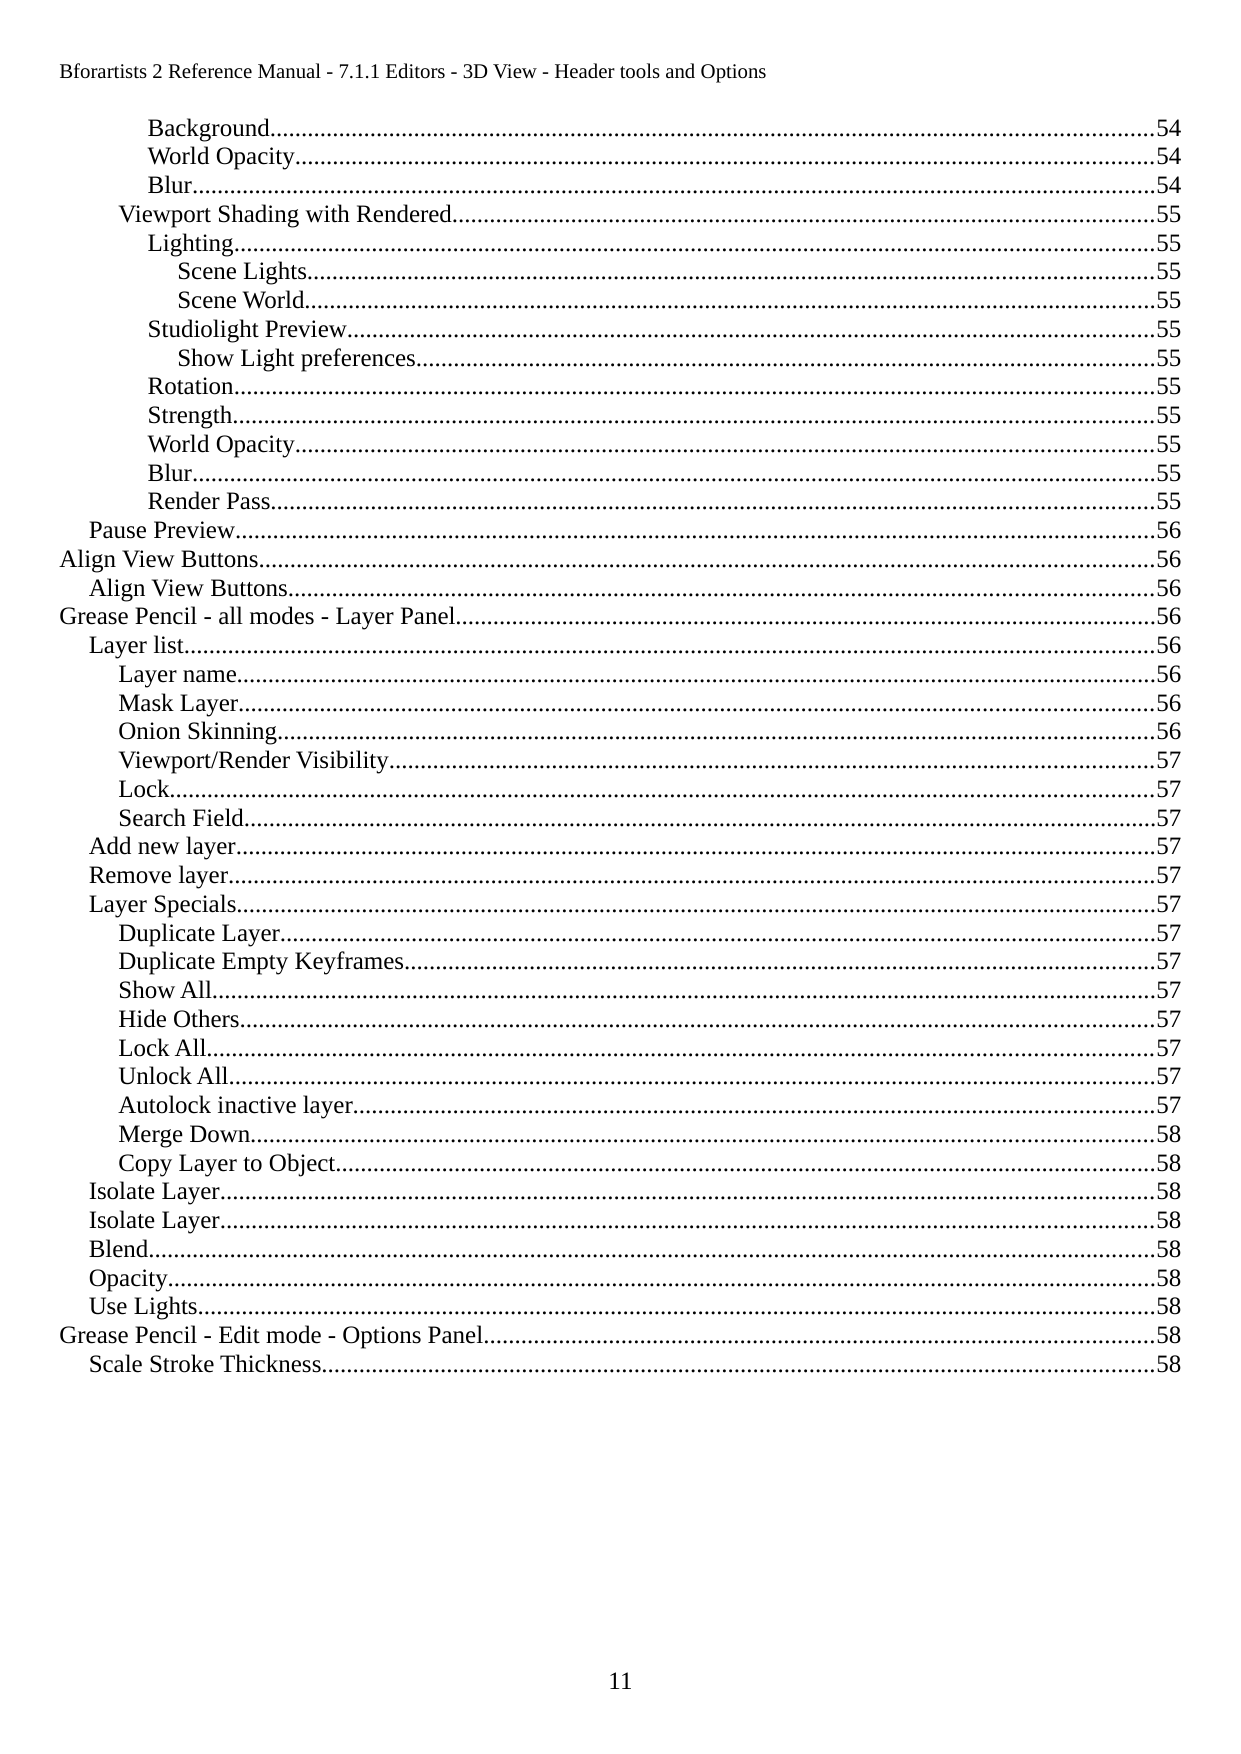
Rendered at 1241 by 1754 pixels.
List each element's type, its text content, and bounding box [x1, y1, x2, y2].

text Show Light preferences 55 [177, 343, 1181, 371]
text Duplicate Layer 57 [118, 918, 1181, 946]
text Merge Down 58 [118, 1119, 1181, 1148]
text Scale Stroke Thickness 58 [88, 1349, 1181, 1378]
text Unlock All 57 [118, 1061, 1181, 1090]
text Show All 57 [118, 975, 1181, 1004]
text Align View Buttons 56 [88, 573, 1181, 601]
text Autolock inactive layer 57 [118, 1090, 1181, 1119]
text Hide Others 57 [118, 1004, 1181, 1033]
text Copy Layer to Object 58 [118, 1148, 1181, 1176]
text Grease Pencil - all modes - Layer Panel 56 [59, 601, 1181, 630]
text Isolate Layer 58 [88, 1176, 1181, 1205]
text Add new layer 57 [88, 831, 1181, 860]
text Lighting 55 [147, 228, 1181, 256]
text Layer Specials 57 [88, 889, 1181, 918]
text Background 54 [147, 113, 1181, 141]
text Search Field 57 [118, 803, 1181, 831]
text Studiolight Preview 55 [147, 314, 1181, 343]
text Align View Buttons 56 [59, 544, 1181, 573]
text Use Lights 58 [88, 1291, 1181, 1320]
text Viewport Shading with Rendered 55 [118, 199, 1181, 228]
text World Opacity 55 [147, 429, 1181, 458]
text Remove layer 57 [88, 860, 1181, 889]
text Opacity 58 [88, 1263, 1181, 1291]
text World Opacity 54 [147, 141, 1181, 170]
text Duplicate Empty Keyframes 57 [118, 946, 1181, 975]
text Blur 54 [147, 170, 1181, 199]
text Strength 55 [147, 400, 1181, 429]
text Mask Layer 56 [118, 688, 1181, 716]
text Lock 57 [118, 774, 1181, 803]
text Scene World 55 [177, 285, 1181, 314]
text Onion Skinning 56 [118, 716, 1181, 745]
text Pause Preview 56 [88, 515, 1181, 544]
text Layer name 56 [118, 659, 1181, 688]
text Viewport/Render Visibility 57 [118, 745, 1181, 774]
text Isolate Layer 58 [88, 1205, 1181, 1234]
text Render Pass 55 [147, 486, 1181, 515]
text Blur 55 [147, 458, 1181, 486]
text Blend 58 [88, 1234, 1181, 1263]
text Lock All 57 [118, 1033, 1181, 1061]
text Layer list 56 [88, 630, 1181, 659]
text Grease Pencil - Edit mode - Options Panel 58 [59, 1320, 1181, 1349]
text Scene Lights 55 [177, 256, 1181, 285]
text Rotation 55 [147, 371, 1181, 400]
